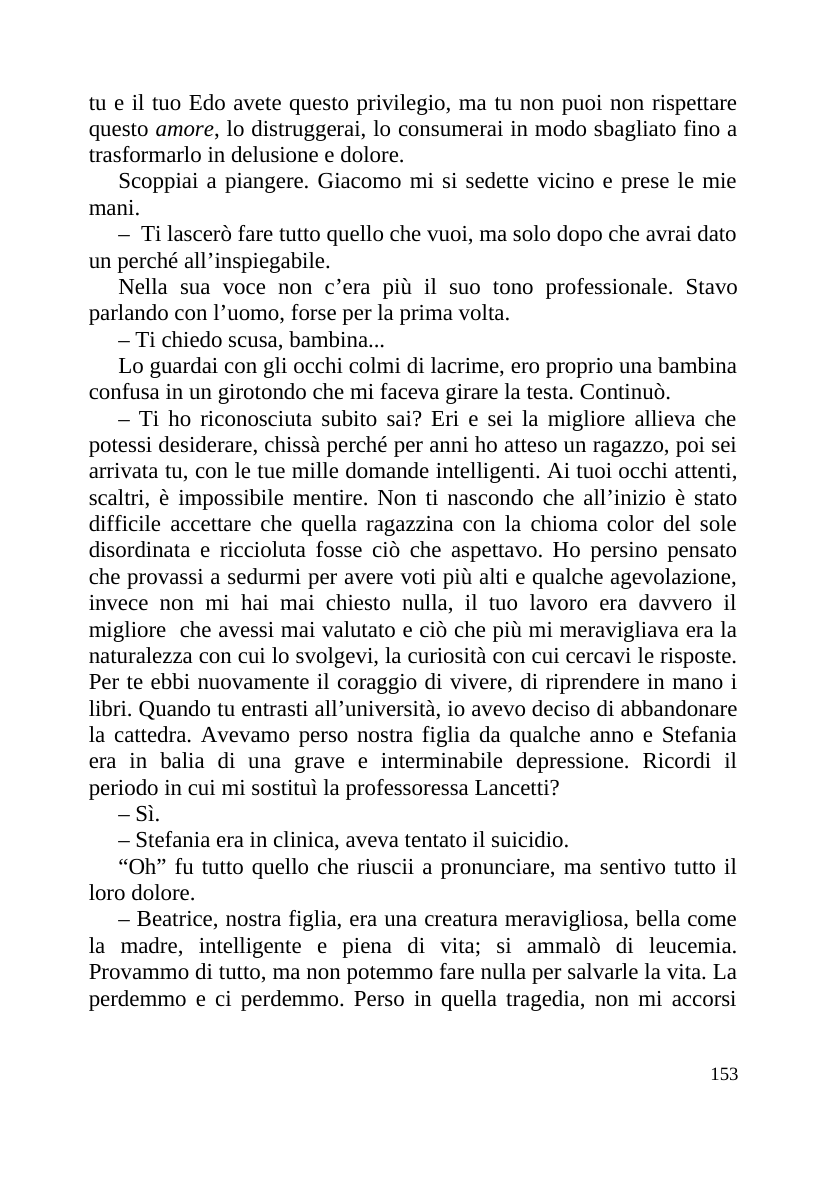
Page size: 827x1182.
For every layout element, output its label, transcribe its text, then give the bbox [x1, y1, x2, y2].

text – Ti ho riconosciuta subito sai? Eri e sei la migliore allieva che potessi desiderare, chissà perché per anni ho atteso un ragazzo, poi sei arrivata tu, con le tue mille domande intelligenti. Ai tuoi occhi attenti, scaltri, è impossibile mentire. Non ti nascondo che all’inizio è stato difficile accettare che quella ragazzina con la chioma color del sole disordinata e riccioluta fosse ciò che aspettavo. Ho persino pensato che provassi a sedurmi per avere voti più alti e qualche agevolazione, invece non mi hai mai chiesto nulla, il tuo lavoro era davvero il migliore che avessi mai valutato e ciò che più mi meravigliava era la naturalezza con cui lo svolgevi, la curiosità con cui cercavi le risposte. Per te ebbi nuovamente il coraggio di vivere, di riprendere in mano i libri. Quando tu entrasti all’università, io avevo deciso di abbandonare la cattedra. Avevamo perso nostra figlia da qualche anno e Stefania era in balia di una grave e interminabile depressione. Ricordi il periodo in cui mi sostituì la professoressa Lancetti? [88, 405, 738, 800]
text Lo guardai con gli occhi colmi di lacrime, ero proprio una bambina confusa in un girotondo che mi faceva girare la testa. Continuò. [88, 352, 738, 405]
text Nella sua voce non c’era più il suo tono professionale. Stavo parlando con l’uomo, forse per la prima volta. [88, 273, 738, 326]
text – Ti chiedo scusa, bambina... [88, 326, 738, 352]
text Scoppiai a piangere. Giacomo mi si sedette vicino e prese le mie mani. [88, 168, 738, 220]
text “Oh” fu tutto quello che riuscii a pronunciare, ma sentivo tutto il loro dolore. [88, 853, 738, 906]
text – Stefania era in clinica, aveva tentato il suicidio. [88, 826, 738, 853]
text – Beatrice, nostra figlia, era una creatura meravigliosa, bella come la madre, intelligente e piena di vita; si ammalò di leucemia. Provammo di tutto, ma non potemmo fare nulla per salvarle la vita. La perdemmo e ci perdemmo. Perso in quella tragedia, non mi accorsi [88, 906, 738, 1011]
text – Sì. [88, 800, 738, 826]
text – Ti lascerò fare tutto quello che vuoi, ma solo dopo che avrai dato un perché all’inspiegabile. [88, 220, 738, 273]
text tu e il tuo Edo avete questo privilegio, ma tu non puoi non rispettare questo amore, lo distruggerai, lo consumerai in modo sbagliato fino a trasformarlo in delusione e dolore. [88, 88, 738, 168]
